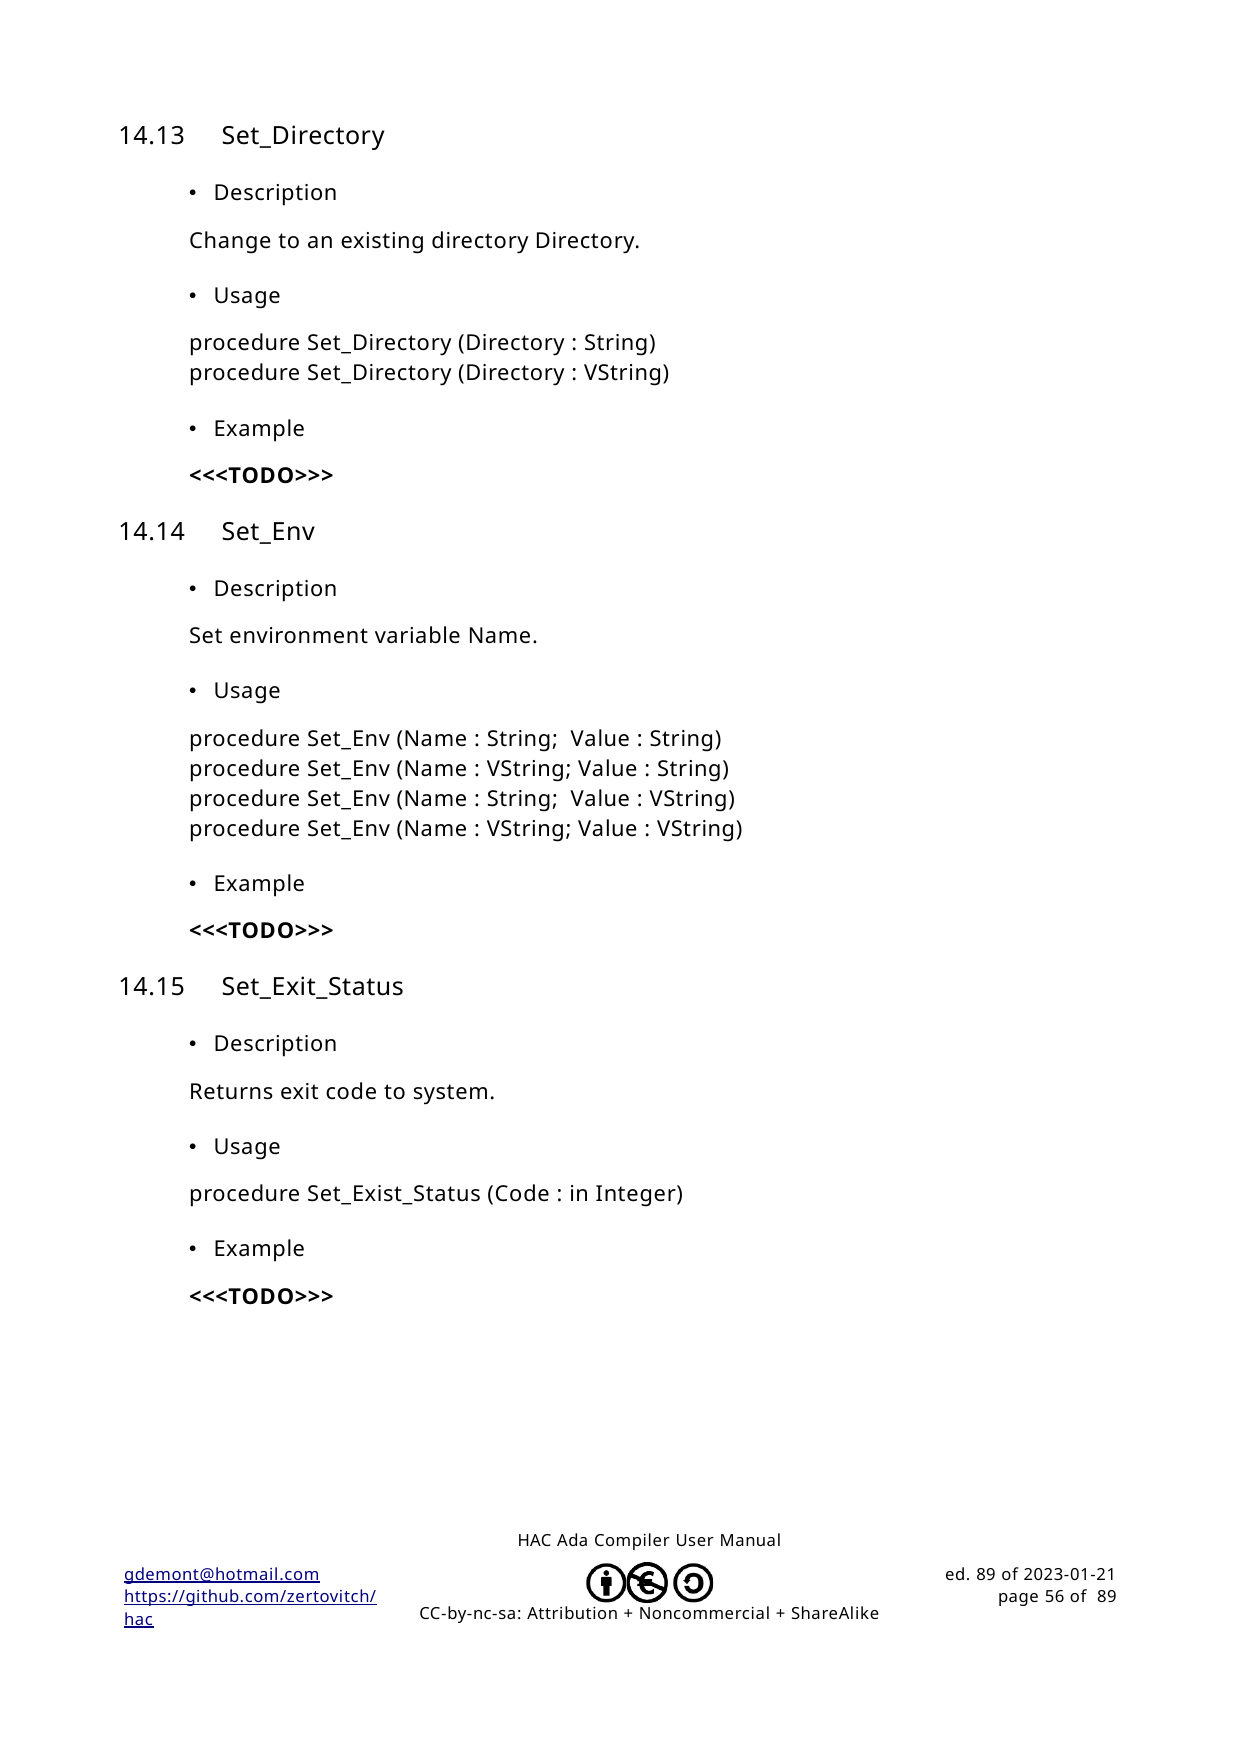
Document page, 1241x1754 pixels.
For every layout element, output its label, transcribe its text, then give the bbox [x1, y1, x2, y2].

text Change to an existing directory Directory. [189, 225, 1122, 255]
picture [585, 1562, 668, 1603]
text procedure Set_Env (Name : String; Value : VString) [189, 783, 1122, 813]
subtitle Description [189, 1027, 1122, 1058]
text Returns exit code to system. [189, 1076, 1122, 1106]
subtitle Set_Directory [118, 118, 1122, 152]
text procedure Set_Env (Name : String; Value : String) [189, 723, 1122, 753]
text <<<TODO>>> [189, 460, 1122, 490]
text procedure Set_Directory (Directory : String) [189, 327, 1122, 357]
subtitle Usage [189, 674, 1122, 705]
text procedure Set_Directory (Directory : VString) [189, 357, 1122, 387]
subtitle Set_Exit_Status [118, 969, 1122, 1003]
text <<<TODO>>> [189, 915, 1122, 945]
text <<<TODO>>> [189, 1281, 1122, 1311]
subtitle Usage [189, 278, 1122, 309]
subtitle Usage [189, 1129, 1122, 1160]
subtitle Description [189, 571, 1122, 602]
text Set environment variable Name. [189, 620, 1122, 650]
text procedure Set_Env (Name : VString; Value : String) [189, 753, 1122, 783]
subtitle Example [189, 866, 1122, 898]
subtitle Set_Env [118, 513, 1122, 547]
text procedure Set_Env (Name : VString; Value : VString) [189, 813, 1122, 843]
subtitle Example [189, 1232, 1122, 1263]
text procedure Set_Exist_Status (Code : in Integer) [189, 1178, 1122, 1208]
picture [672, 1562, 714, 1603]
subtitle Example [189, 411, 1122, 442]
subtitle Description [189, 176, 1122, 207]
